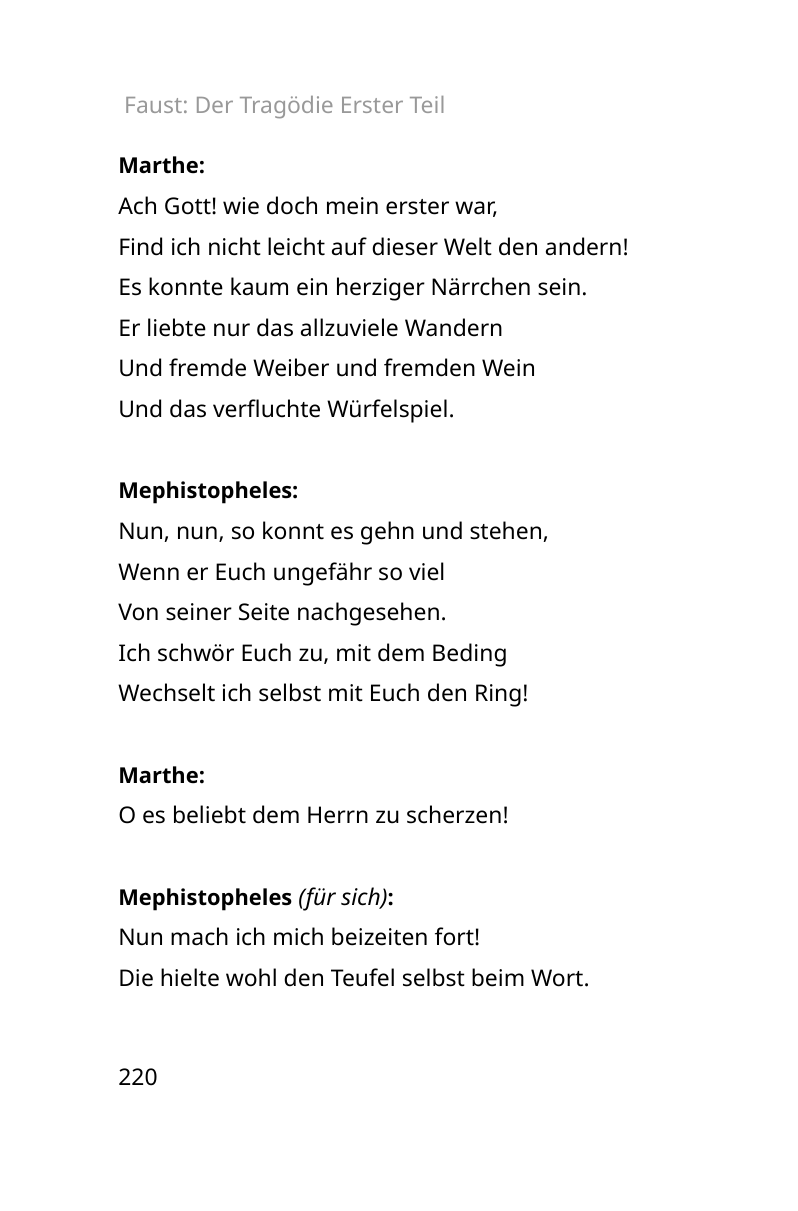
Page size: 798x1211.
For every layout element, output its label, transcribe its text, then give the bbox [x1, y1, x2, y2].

text Marthe: Ach Gott! wie doch mein erster war, Find ich nicht leicht auf dieser Welt den andern! Es konnte kaum ein herziger Närrchen sein. Er liebte nur das allzuviele Wandern Und fremde Weiber und fremden Wein Und das verfluchte Würfelspiel. [118, 149, 679, 424]
text Marthe: O es beliebt dem Herrn zu scherzen! [118, 736, 679, 831]
text Mephistopheles: Nun, nun, so konnt es gehn und stehen, Wenn er Euch ungefähr so viel Von seiner Seite nachgesehen. Ich schwör Euch zu, mit dem Beding Wechselt ich selbst mit Euch den Ring! [118, 451, 679, 709]
text Mephistopheles (für sich): Nun mach ich mich beizeiten fort! Die hielte wohl den Teufel selbst beim Wort. [118, 858, 679, 993]
